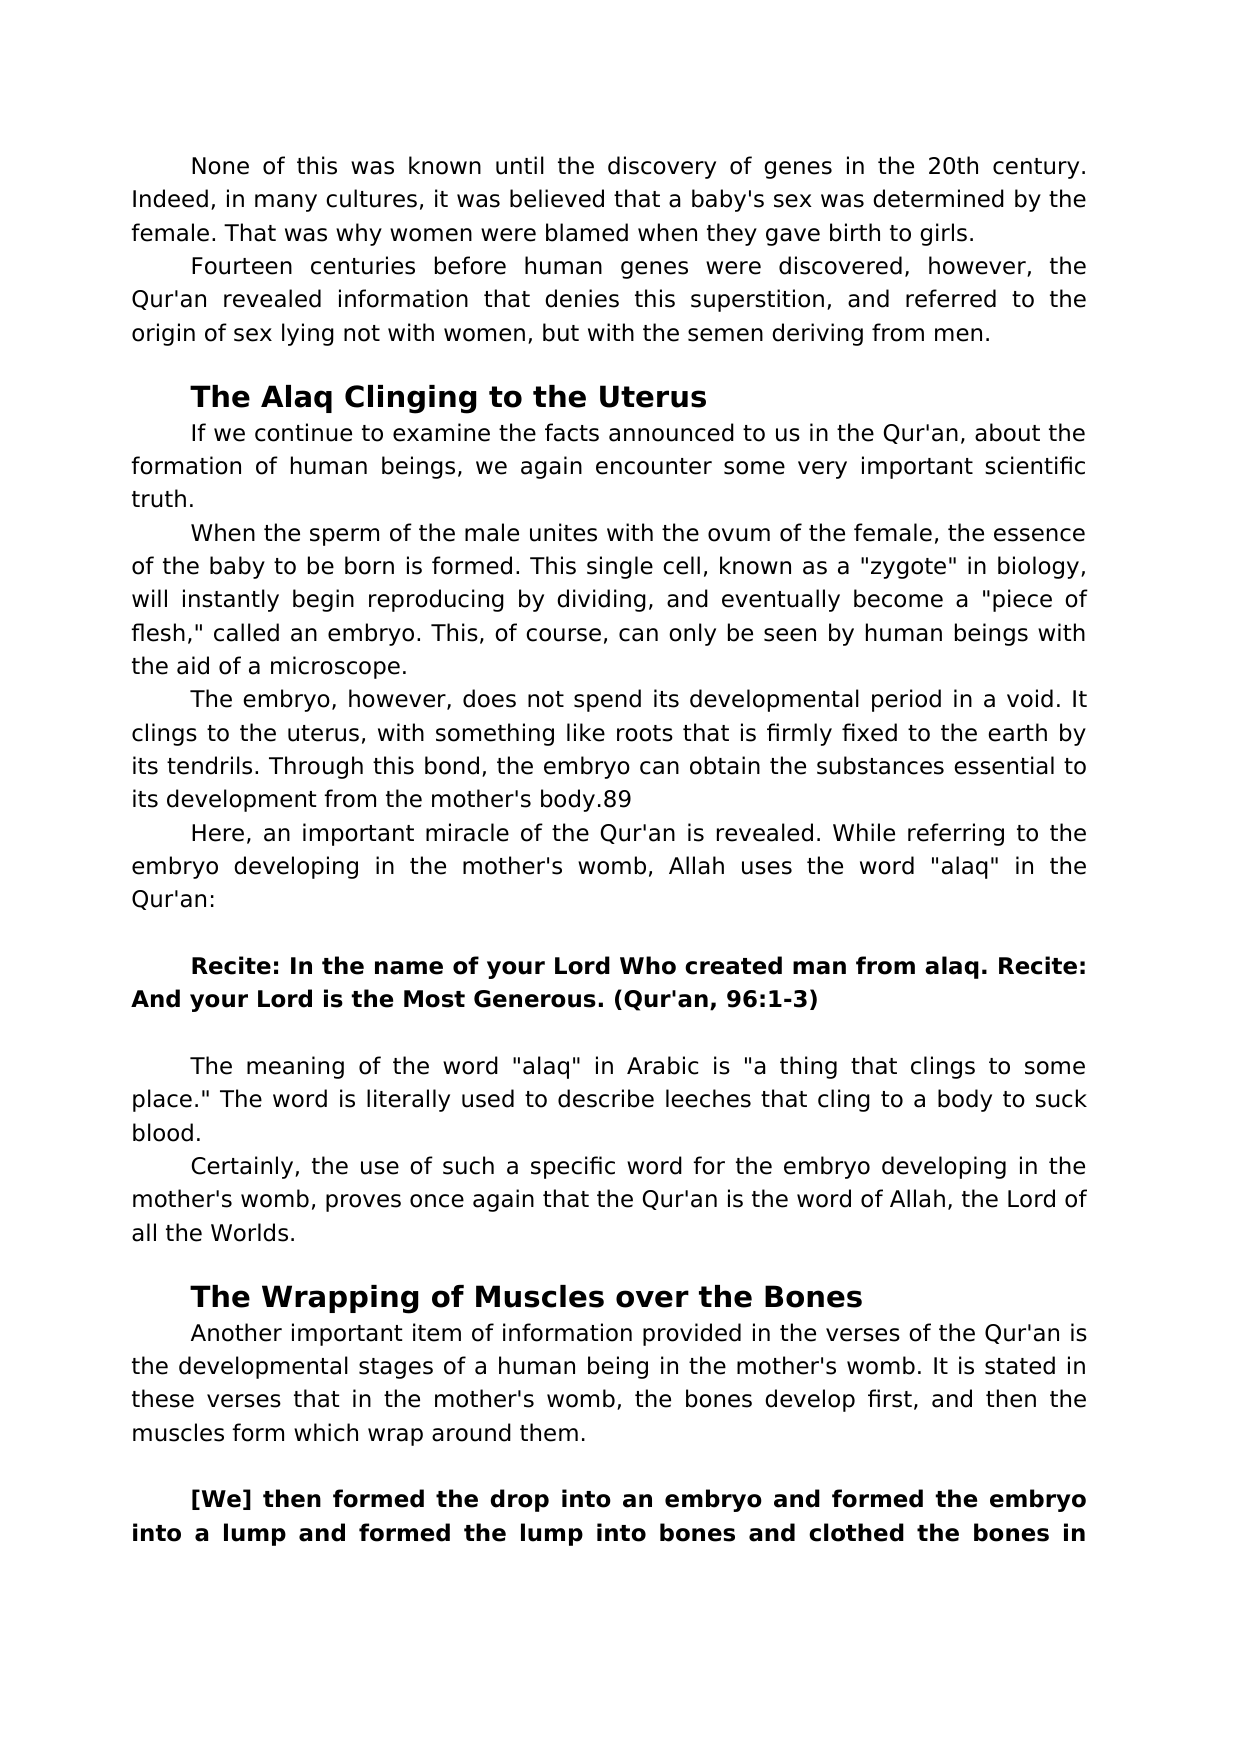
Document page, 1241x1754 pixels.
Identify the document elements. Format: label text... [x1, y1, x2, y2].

text When the sperm of the male unites with the ovum of the female, the essence of the baby to be born is formed. This single cell, known as a "zygote" in biology, will instantly begin reproducing by dividing, and eventually become a "piece of flesh," called an embryo. This, of course, can only be seen by human beings with the aid of a microscope. [131, 514, 1088, 681]
text None of this was known until the discovery of genes in the 20th century. Indeed, in many cultures, it was believed that a baby's sex was determined by the female. That was why women were blamed when they gave birth to girls. [131, 148, 1088, 248]
text Here, an important miracle of the Qur'an is revealed. While referring to the embryo developing in the mother's womb, Allah uses the word "alaq" in the Qur'an: [131, 814, 1088, 914]
text If we continue to examine the facts announced to us in the Qur'an, about the formation of human beings, we again encounter some very important scientific truth. [131, 414, 1088, 514]
text Certainly, the use of such a specific word for the embryo developing in the mother's womb, proves once again that the Qur'an is the word of Allah, the Lord of all the Worlds. [131, 1148, 1088, 1248]
text Recite: In the name of your Lord Who created man from alaq. Recite: And your Lord is the Most Generous. (Qur'an, 96:1-3) [131, 948, 1088, 1014]
text The embryo, however, does not spend its developmental period in a void. It clings to the uterus, with something like roots that is firmly fixed to the earth by its tendrils. Through this bond, the embryo can obtain the substances essential to its development from the mother's body.89 [131, 681, 1088, 814]
text The Wrapping of Muscles over the Bones [131, 1281, 1088, 1314]
text The Alaq Clinging to the Uterus [131, 381, 1088, 414]
text The meaning of the word "alaq" in Arabic is "a thing that clings to some place." The word is literally used to describe leeches that cling to a body to suck blood. [131, 1048, 1088, 1148]
text [We] then formed the drop into an embryo and formed the embryo into a lump and formed the lump into bones and clothed the bones in [131, 1481, 1088, 1548]
text Another important item of information provided in the verses of the Qur'an is the developmental stages of a human being in the mother's womb. It is stated in these verses that in the mother's womb, the bones develop first, and then the muscles form which wrap around them. [131, 1314, 1088, 1448]
text Fourteen centuries before human genes were discovered, however, the Qur'an revealed information that denies this superstition, and referred to the origin of sex lying not with women, but with the semen deriving from men. [131, 248, 1088, 348]
